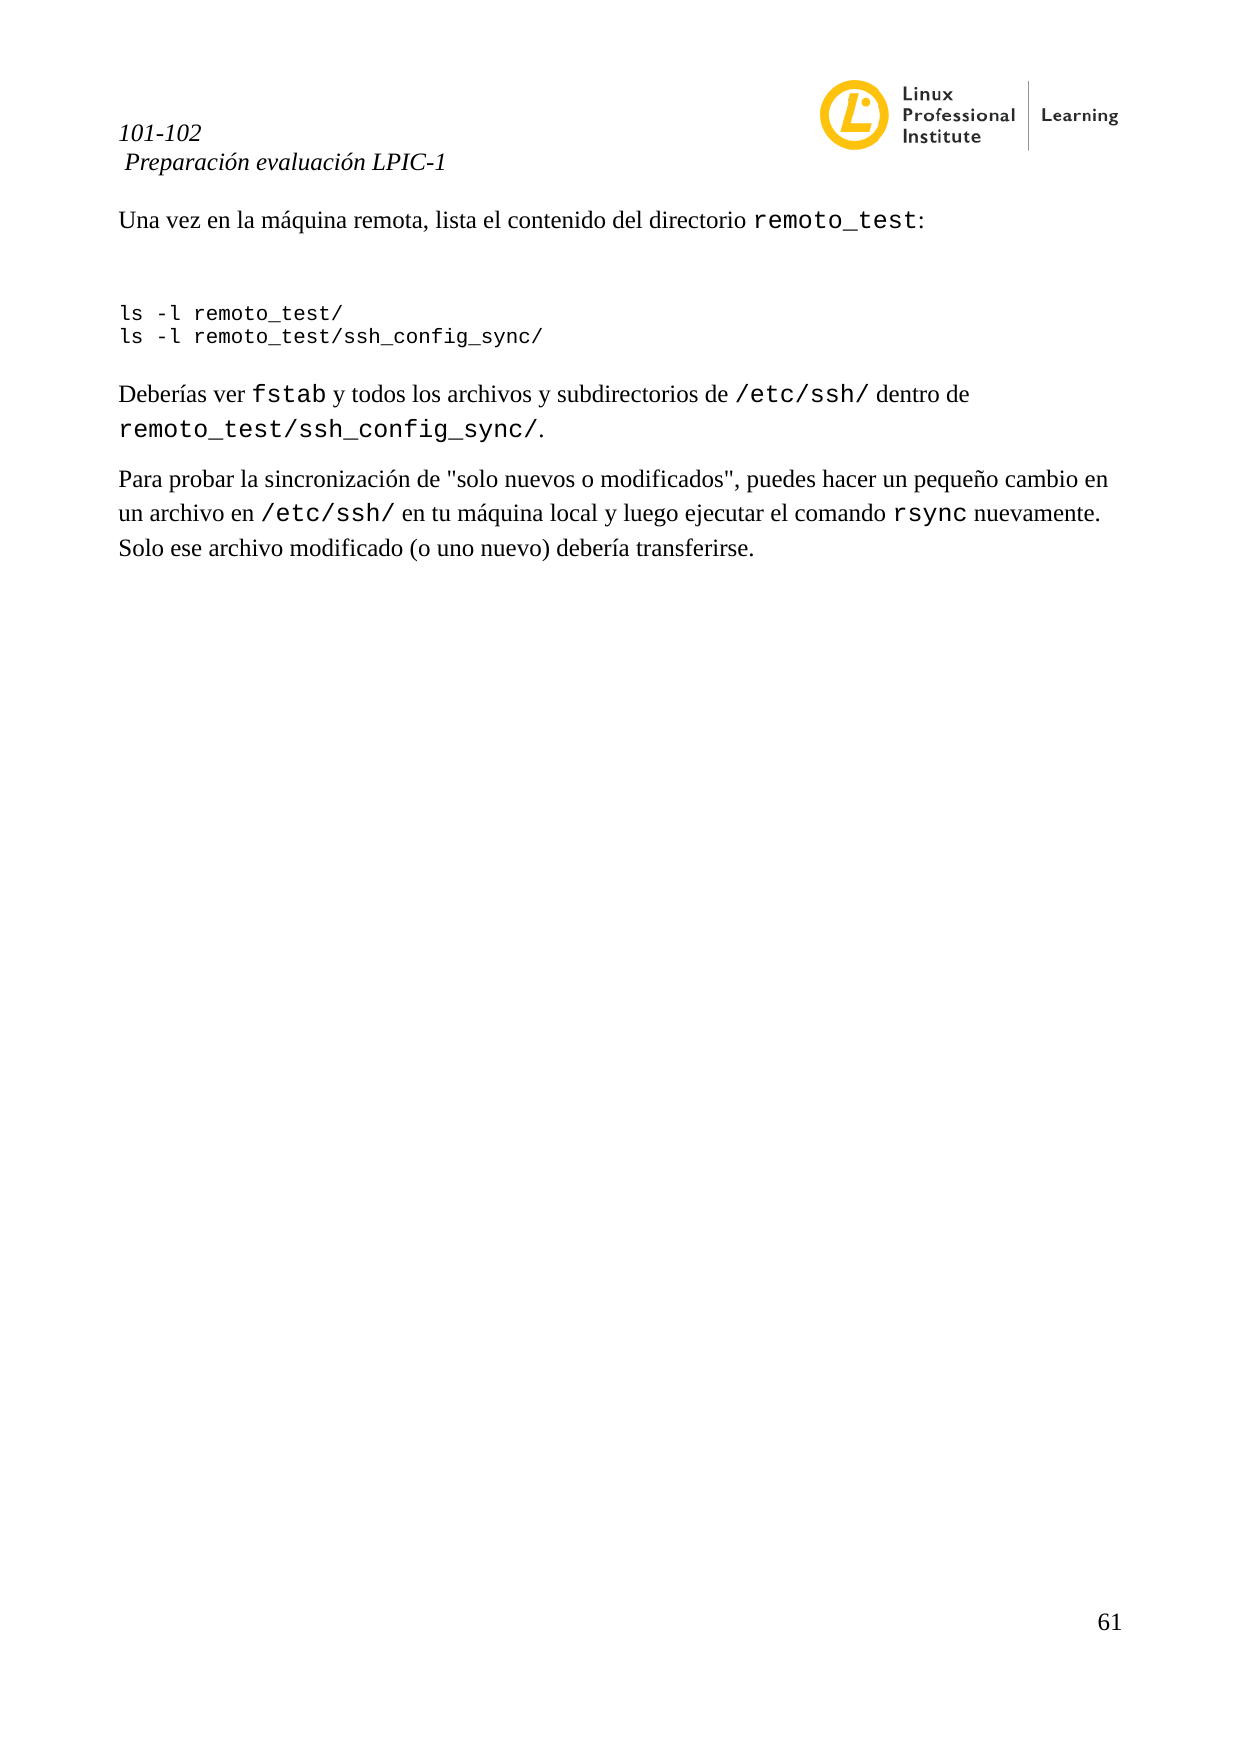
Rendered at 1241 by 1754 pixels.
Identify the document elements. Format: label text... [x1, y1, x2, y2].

text ls -l remoto_test/ssh_config_sync/ [118, 326, 1122, 350]
text ls -l remoto_test/ [118, 303, 1122, 326]
text Para probar la sincronización de "solo nuevos o modificados", puedes hacer un pequeño cambio en un archivo en /etc/ssh/ en tu máquina local y luego ejecutar el comando rsync nuevamente. Solo ese archivo modificado (o uno nuevo) debería transferirse. [118, 464, 1122, 561]
picture [819, 79, 1119, 151]
text Una vez en la máquina remota, lista el contenido del directorio remoto_test: [118, 205, 1122, 236]
text Deberías ver fstab y todos los archivos y subdirectorios de /etc/ssh/ dentro de remoto_test/ssh_config_sync/. [118, 379, 1122, 445]
